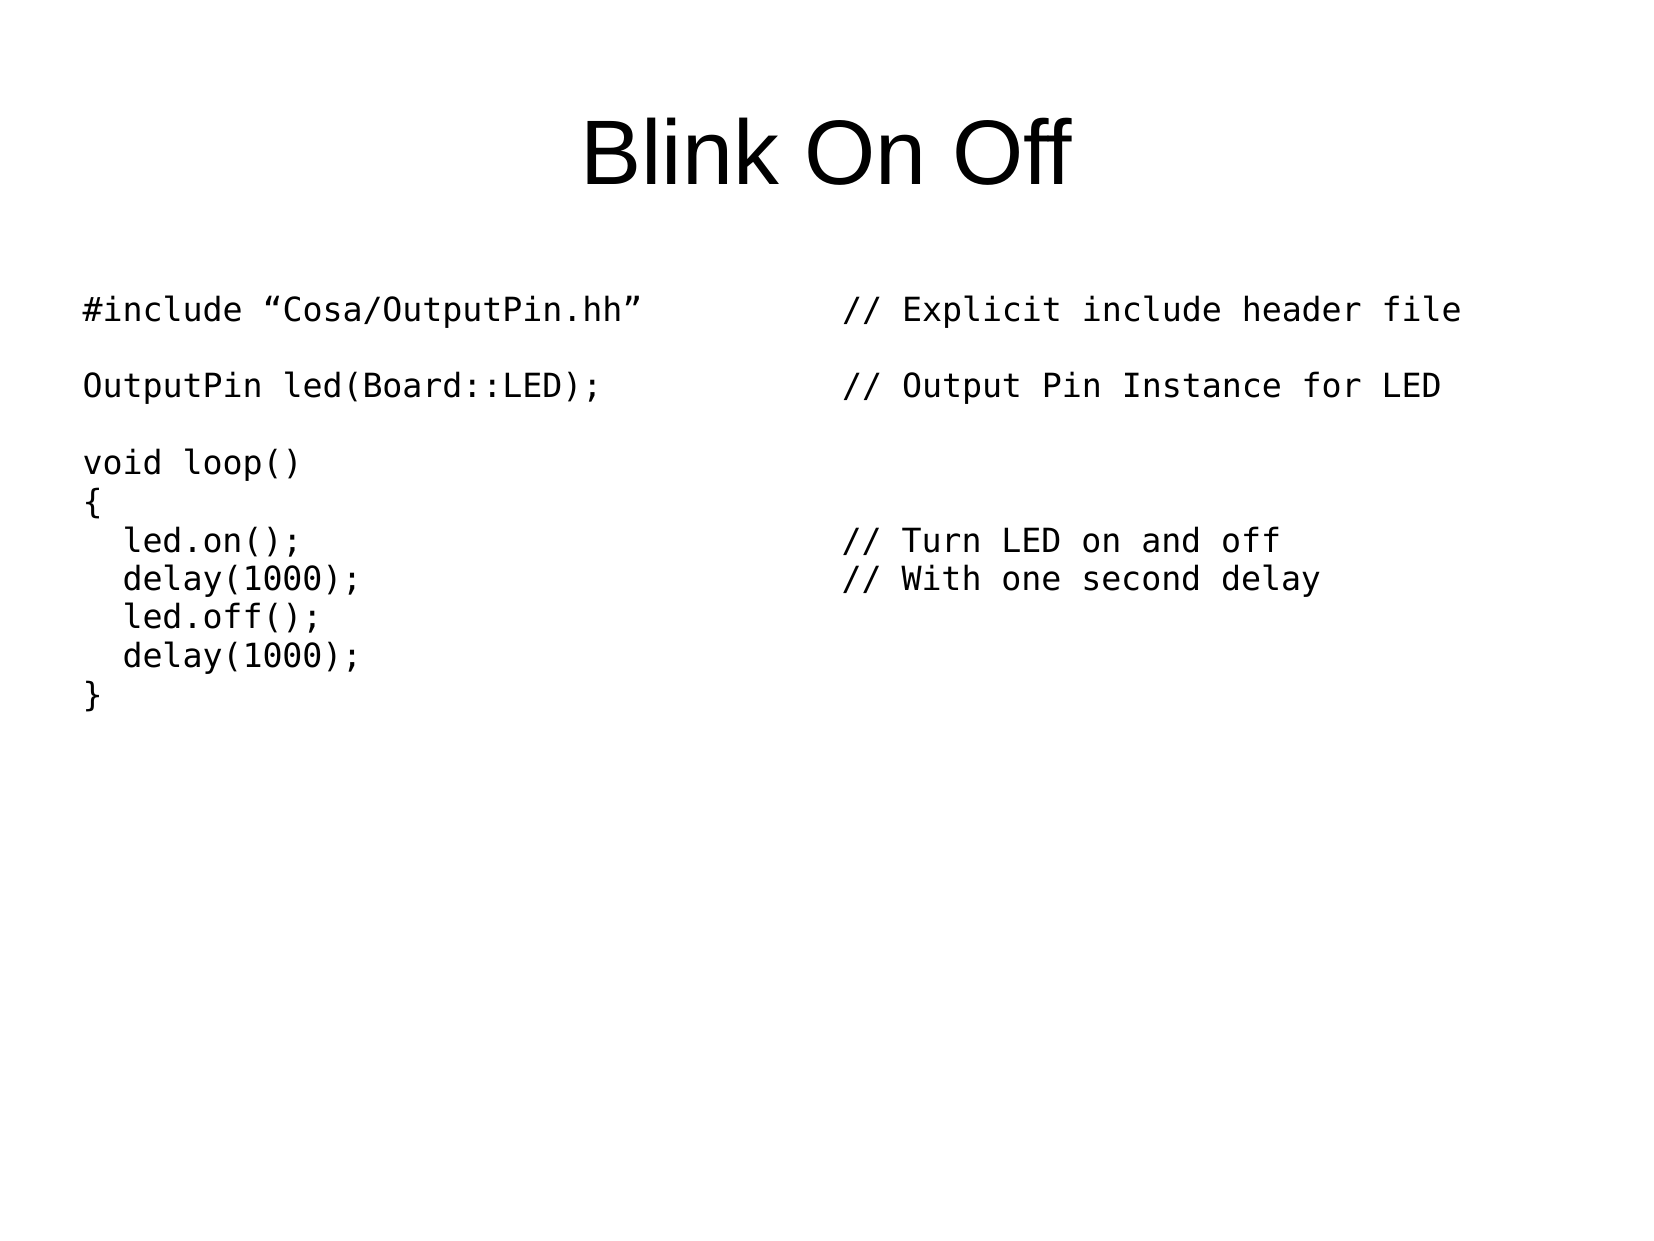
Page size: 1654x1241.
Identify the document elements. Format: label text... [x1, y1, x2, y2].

list #include “Cosa/OutputPin.hh” // Explicit include header file OutputPin led(Board::LED); // Output Pin Instance for LED void loop() { led.on(); // Turn LED on and off delay(1000); // With one second delay led.off(); delay(1000); } [82, 290, 1571, 1010]
title Blink On Off [82, 49, 1571, 257]
